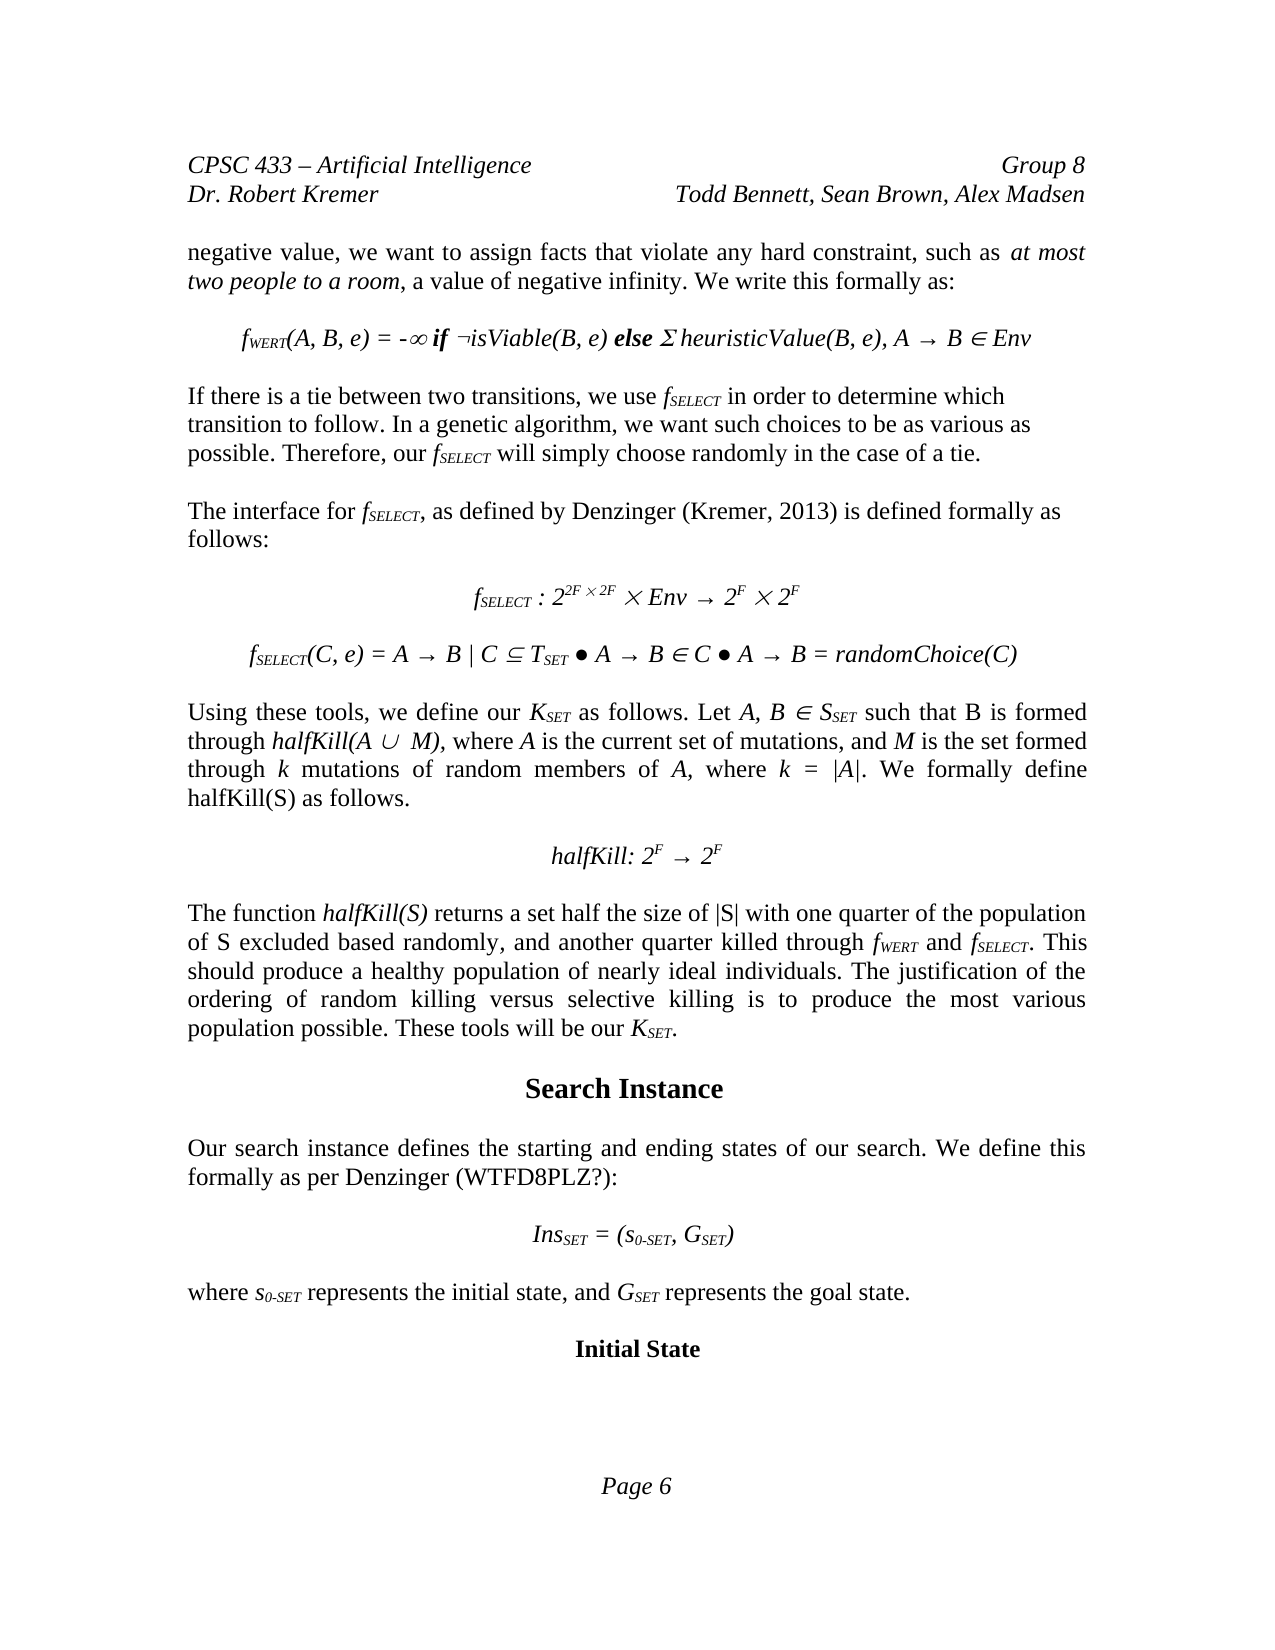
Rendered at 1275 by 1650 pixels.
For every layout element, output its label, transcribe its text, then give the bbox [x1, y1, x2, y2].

text The function halfKill(S) returns a set half the size of |S| with one quarter of the population of S excluded based randomly, and another quarter killed through fWERT and fSELECT. This should produce a healthy population of nearly ideal individuals. The justification of the ordering of random killing versus selective killing is to produce the most various population possible. These tools will be our KSET. [187, 898, 1087, 1042]
text fSELECT : 22F × 2F × Env → 2F × 2F [187, 582, 1087, 611]
text Initial State [187, 1334, 1087, 1363]
text where s0-SET represents the initial state, and GSET represents the goal state. [187, 1277, 1087, 1306]
text The interface for fSELECT, as defined by Denzinger (Kremer, 2013) is defined formally as follows: [187, 496, 1087, 553]
text InsSET = (s0-SET, GSET) [187, 1219, 1087, 1248]
text Our search instance defines the starting and ending states of our search. We define this formally as per Denzinger (WTFD8PLZ?): [187, 1133, 1087, 1191]
text Using these tools, we define our KSET as follows. Let A, B ∈ SSET such that B is formed through halfKill(A ∪ M), where A is the current set of mutations, and M is the set formed through k mutations of random members of A, where k = |A|. We formally define halfKill(S) as follows. [187, 697, 1087, 812]
text negative value, we want to assign facts that violate any hard constraint, such as at most two people to a room, a value of negative infinity. We write this formally as: [187, 237, 1087, 294]
text fSELECT(C, e) = A → B | C ⊆ TSET ● A → B ∈ C ● A → B = randomChoice(C) [187, 639, 1087, 668]
text halfKill: 2F → 2F [187, 841, 1087, 869]
text fWERT(A, B, e) = - if ¬isViable(B, e) else Σ heuristicValue(B, e), A → B ∈ Env [187, 323, 1087, 352]
text If there is a tie between two transitions, we use fSELECT in order to determine which transition to follow. In a genetic algorithm, we want such choices to be as various as possible. Therefore, our fSELECT will simply choose randomly in the case of a tie. [187, 381, 1087, 467]
text Search Instance [187, 1071, 1087, 1104]
